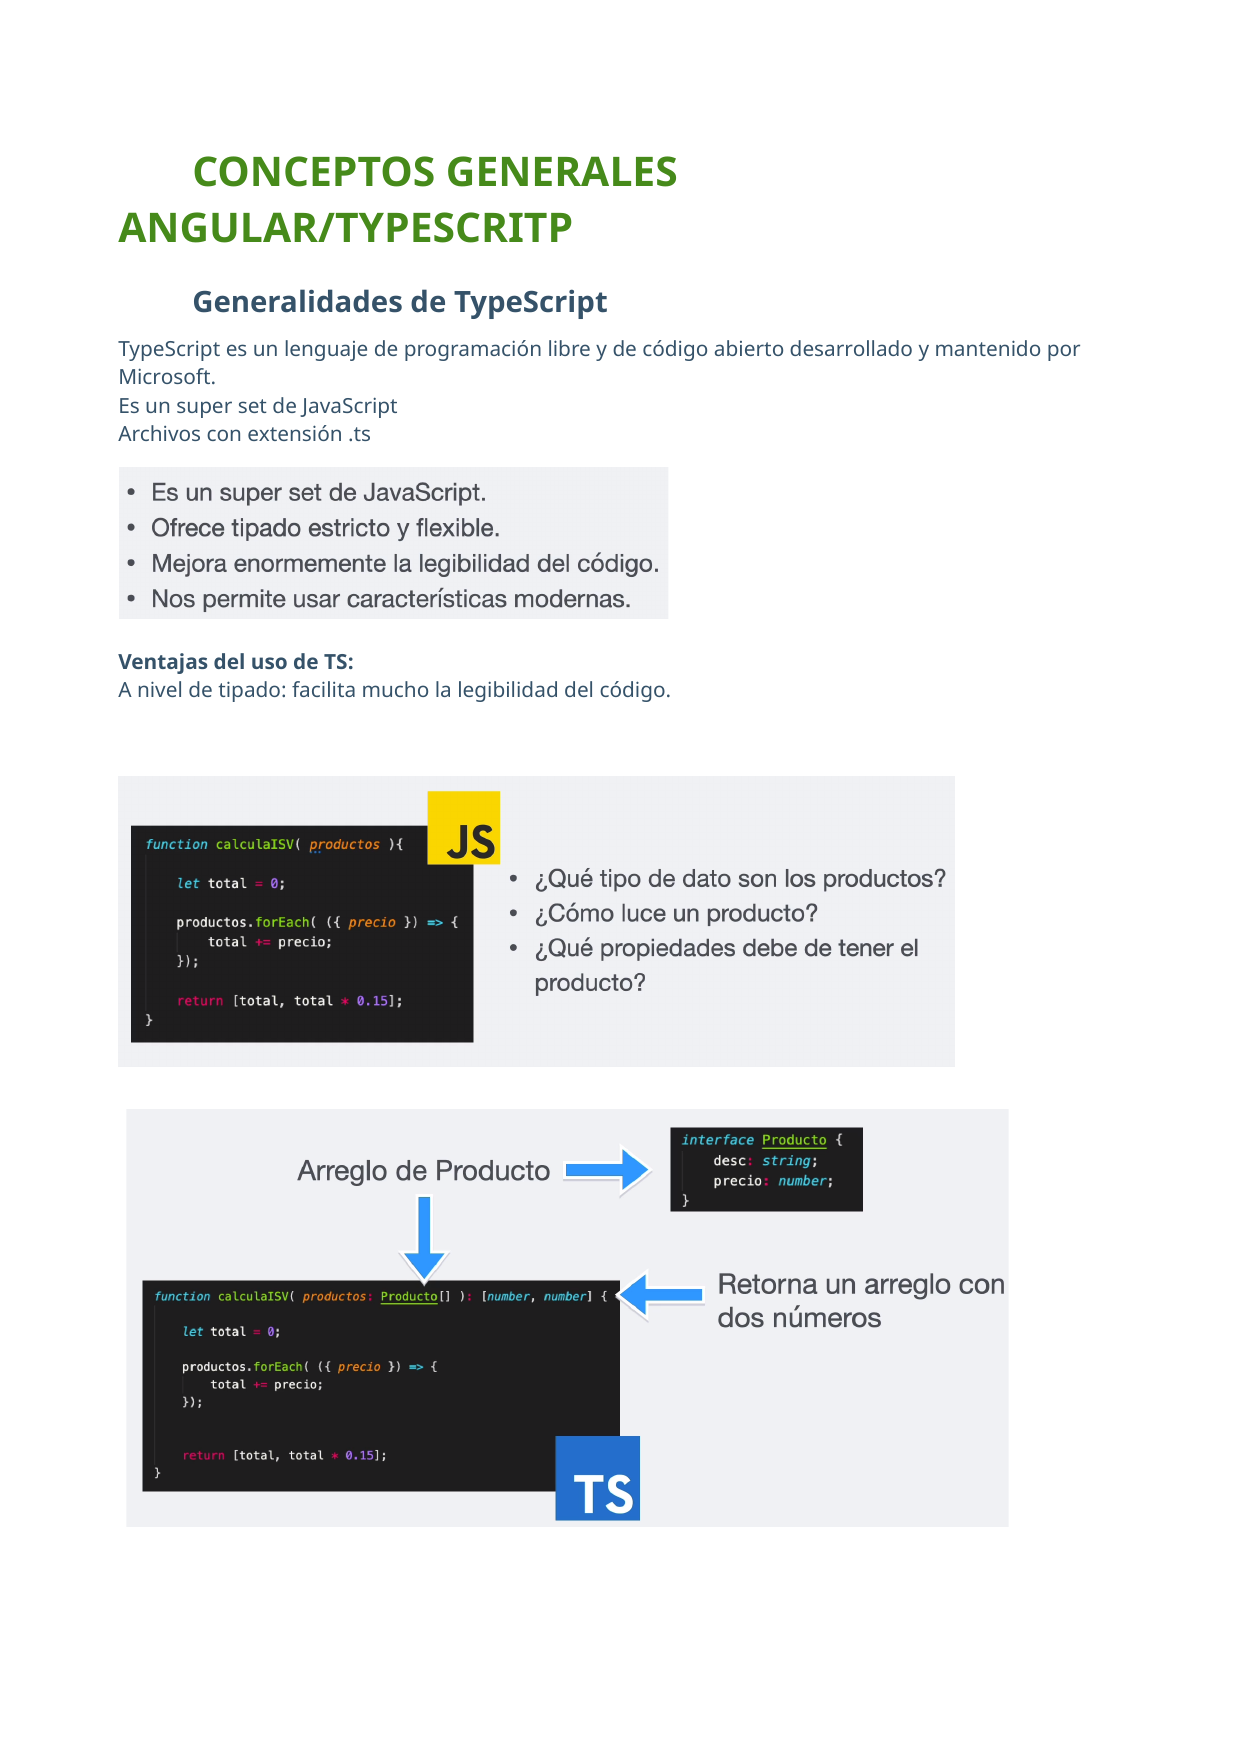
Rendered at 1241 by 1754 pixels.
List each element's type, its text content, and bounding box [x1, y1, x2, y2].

subtitle Generalidades de TypeScript [118, 281, 1122, 321]
picture [118, 776, 955, 1067]
picture [119, 467, 669, 619]
subtitle CONCEPTOS GENERALES ANGULAR/TYPESCRITP [118, 143, 1122, 254]
picture [126, 1109, 1009, 1527]
text TypeScript es un lenguaje de programación libre y de código abierto desarrollado y mantenido por Microsoft. [118, 334, 1122, 391]
text Ventajas del uso de TS: [118, 647, 1122, 675]
text Es un super set de JavaScript [118, 391, 1122, 419]
text A nivel de tipado: facilita mucho la legibilidad del código. [118, 675, 1122, 704]
text Archivos con extensión .ts [118, 419, 1122, 448]
